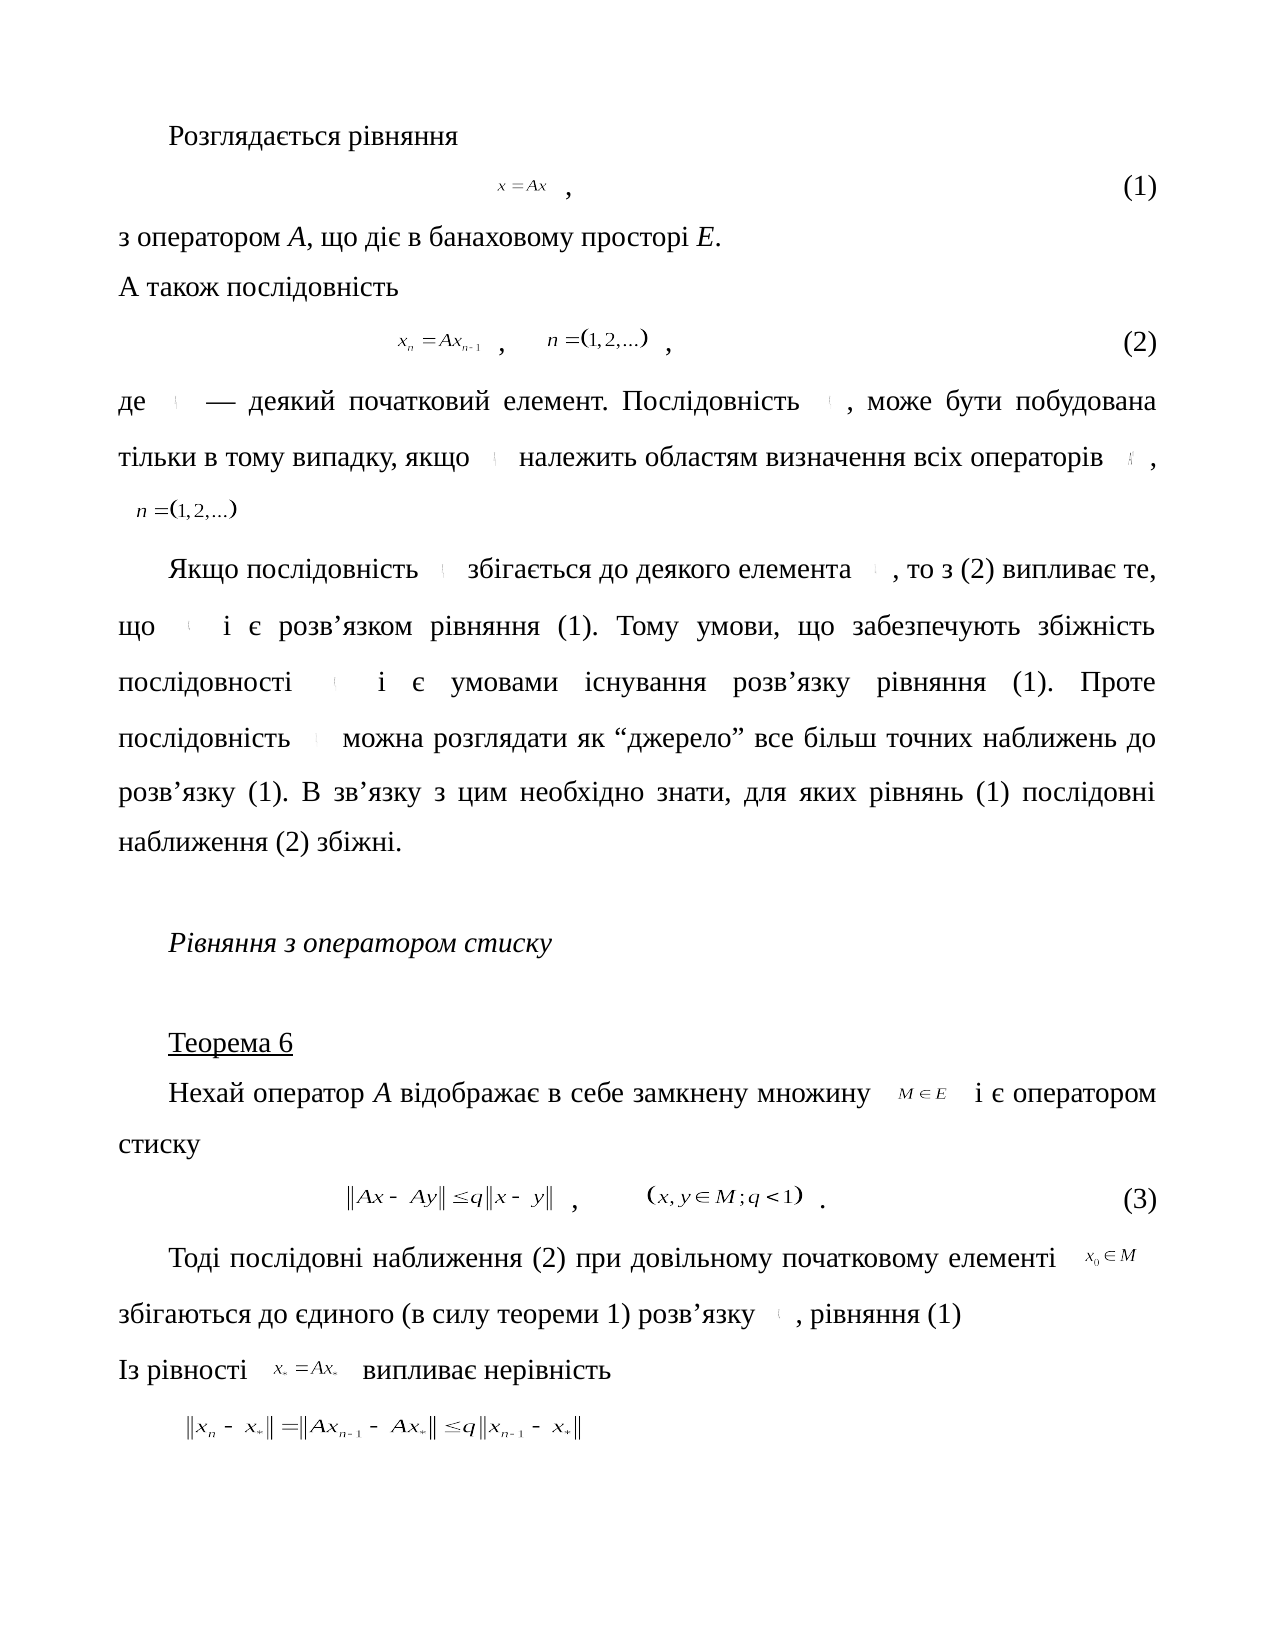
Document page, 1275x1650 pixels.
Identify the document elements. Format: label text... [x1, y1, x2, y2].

text де — деякий початковий елемент. Послідовність , може бути побудована тільки в тому випадку, якщо належить областям визначення всіх операторів , [118, 380, 1157, 534]
text Із рівності [118, 1349, 255, 1389]
text , [118, 319, 529, 363]
text , (1) [118, 168, 1157, 202]
text , (2) [665, 319, 1157, 363]
text А також послідовність [118, 269, 1157, 303]
text Розглядається рівняння [118, 118, 1157, 152]
text , [571, 1176, 629, 1220]
text Тоді послідовні наближення (2) при довільному початковому елементі збігаються до єдиного (в силу теореми 1) розв’язку , рівняння (1) [118, 1237, 1157, 1333]
text [118, 1176, 329, 1220]
text випливає нерівність [355, 1349, 1157, 1389]
text Теорема 6 [118, 1025, 1157, 1059]
text Рівняння з оператором стиску [118, 925, 1157, 958]
text Якщо послідовність збігається до деякого елемента , то з (2) випливає те, що і є розв’язком рівняння (1). Тому умови, що забезпечують збіжність послідовності і є умовами існування розв’язку рівняння (1). Проте послідовність можна розглядати як “джерело” все більш точних наближень до розв’язку (1). В зв’язку з цим необхідно знати, для яких рівнянь (1) послідовні наближення (2) збіжні. [118, 548, 1157, 858]
text з оператором А, що діє в банаховому просторі Е. [118, 219, 1157, 252]
text Нехай оператор А відображає в себе замкнену множину і є оператором стиску [118, 1076, 1157, 1159]
text . (3) [819, 1176, 1157, 1220]
